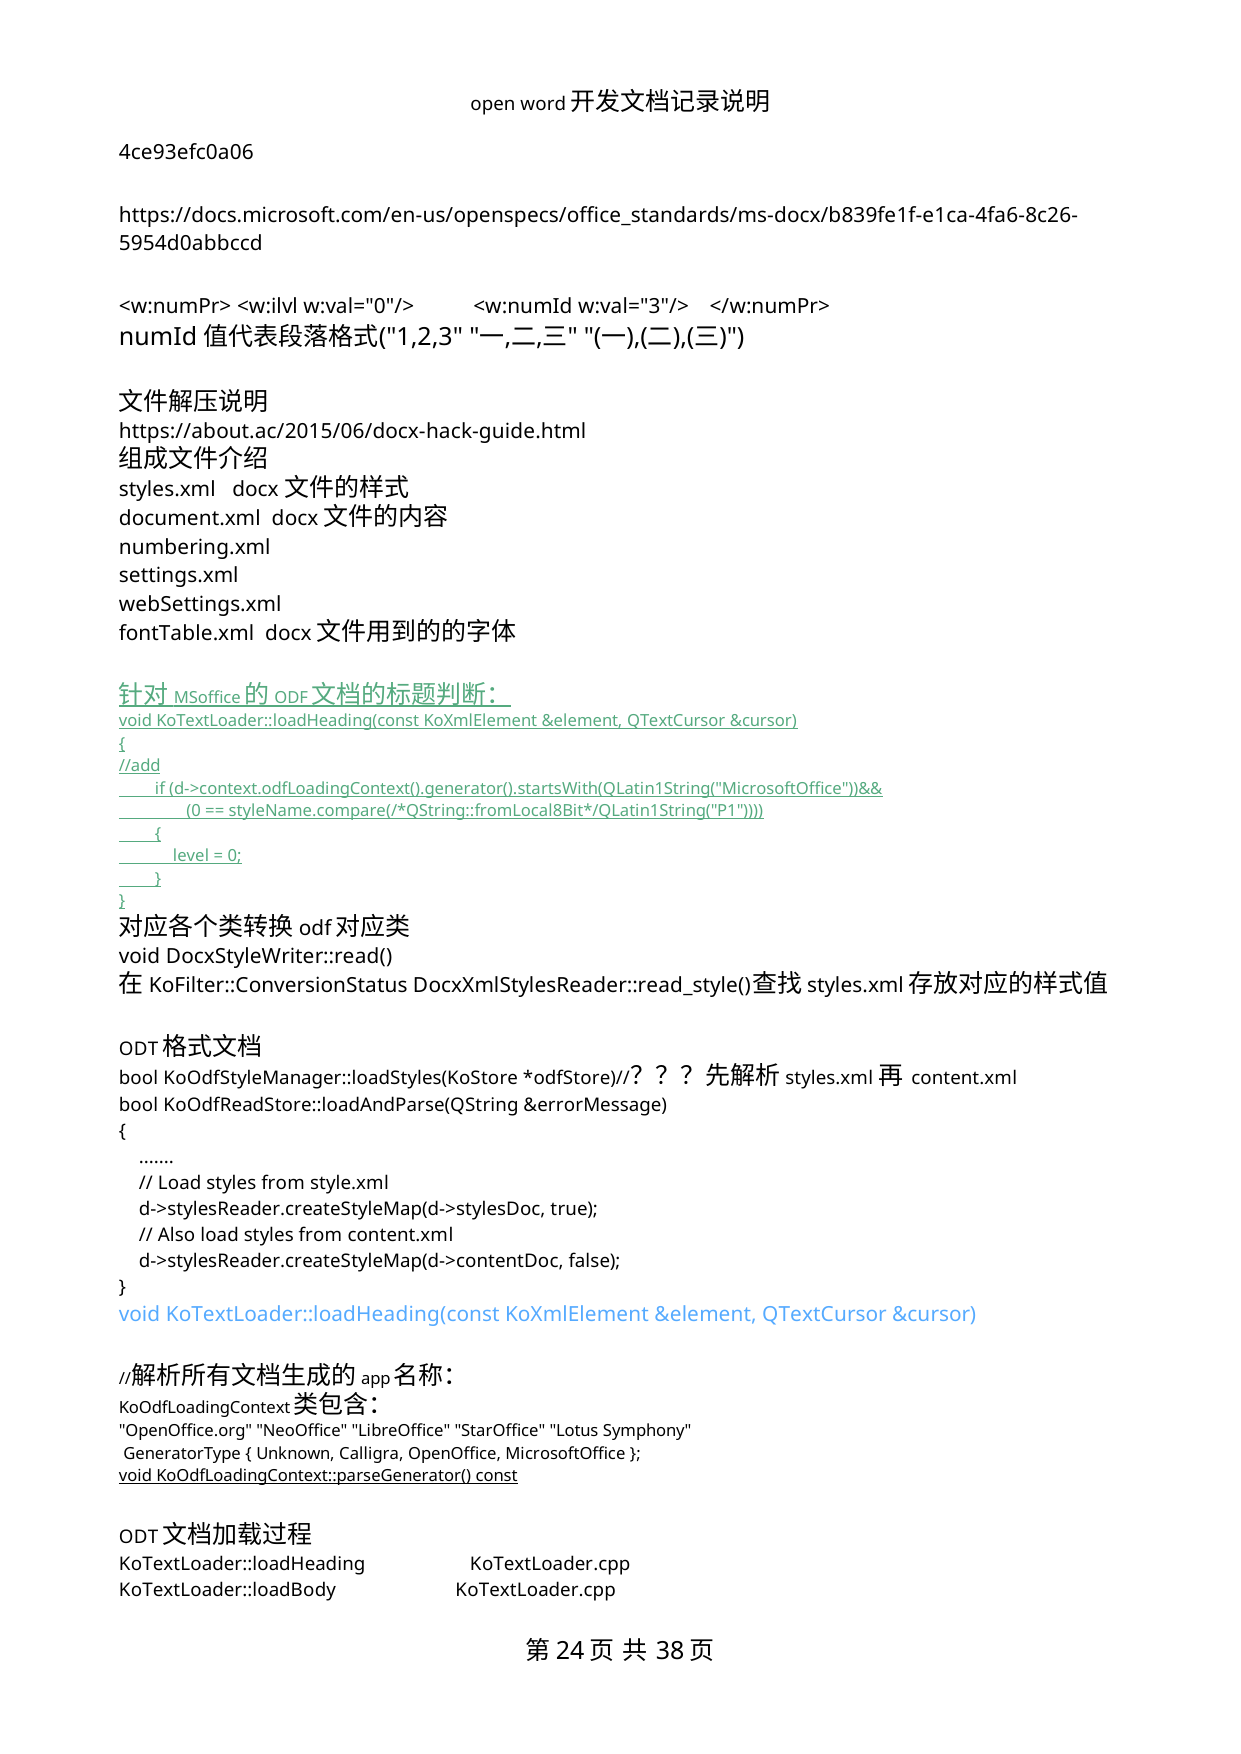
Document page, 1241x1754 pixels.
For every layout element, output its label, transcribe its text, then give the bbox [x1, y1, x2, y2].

text if (d->context.odfLoadingContext().generator().startsWith(QLatin1String("MicrosoftOffice"))&& [119, 777, 1121, 799]
text document.xml docx 文件的内容 [119, 503, 1121, 532]
text bool KoOdfReadStore::loadAndParse(QString &errorMessage) [119, 1090, 1121, 1116]
text } [119, 1273, 1121, 1299]
text webSettings.xml [119, 589, 1121, 617]
text GeneratorType { Unknown, Calligra, OpenOffice, MicrosoftOffice }; [119, 1442, 1121, 1464]
text KoOdfLoadingContext类包含： [119, 1390, 1121, 1419]
text // Also load styles from content.xml [119, 1221, 1121, 1247]
text "OpenOffice.org" "NeoOffice" "LibreOffice" "StarOffice" "Lotus Symphony" [119, 1419, 1121, 1442]
text d->stylesReader.createStyleMap(d->stylesDoc, true); [119, 1194, 1121, 1221]
text void KoTextLoader::loadHeading(const KoXmlElement &element, QTextCursor &cursor) [119, 709, 1121, 732]
text } [119, 889, 1121, 912]
text 组成文件介绍 [119, 445, 1121, 474]
text styles.xml docx 文件的样式 [119, 474, 1121, 503]
text 文件解压说明 [119, 387, 1121, 416]
text ODT文档加载过程 [119, 1521, 1121, 1549]
text void DocxStyleWriter::read() [119, 941, 1121, 969]
text ....... [119, 1142, 1121, 1168]
text level = 0; [119, 844, 1121, 867]
text { [119, 732, 1121, 754]
text <w:numPr> <w:ilvl w:val="0"/> <w:numId w:val="3"/> </w:numPr> [119, 291, 1121, 319]
text KoTextLoader::loadHeading KoTextLoader.cpp [119, 1549, 1121, 1576]
text KoTextLoader::loadBody KoTextLoader.cpp [119, 1576, 1121, 1602]
text bool KoOdfStyleManager::loadStyles(KoStore *odfStore)//？？？先解析styles.xml 再 content.xml [119, 1061, 1121, 1090]
text // Load styles from style.xml [119, 1168, 1121, 1194]
text 在KoFilter::ConversionStatus DocxXmlStylesReader::read_style()查找styles.xml存放对应的样式值 [119, 969, 1121, 998]
text fontTable.xml docx文件用到的的字体 [119, 617, 1121, 646]
text settings.xml [119, 560, 1121, 589]
text 4ce93efc0a06 [119, 137, 1121, 166]
text numId 值代表段落格式("1,2,3" "一,二,三" "(一),(二),(三)") [119, 319, 1121, 353]
text 对应各个类转换odf对应类 [119, 912, 1121, 941]
text numbering.xml [119, 532, 1121, 560]
text void KoTextLoader::loadHeading(const KoXmlElement &element, QTextCursor &cursor) [119, 1299, 1121, 1327]
text //add [119, 754, 1121, 777]
text { [119, 1116, 1121, 1142]
text ODT格式文档 [119, 1032, 1121, 1061]
text //解析所有文档生成的app名称： [119, 1361, 1121, 1390]
text void KoOdfLoadingContext::parseGenerator() const [119, 1464, 1121, 1487]
text d->stylesReader.createStyleMap(d->contentDoc, false); [119, 1247, 1121, 1273]
text } [119, 867, 1121, 889]
text https://docs.microsoft.com/en-us/openspecs/office_standards/ms-docx/b839fe1f-e1ca-4fa6-8c26-5954d0abbccd [119, 200, 1121, 257]
text (0 == styleName.compare(/*QString::fromLocal8Bit*/QLatin1String("P1")))) [119, 799, 1121, 822]
text https://about.ac/2015/06/docx-hack-guide.html [119, 416, 1121, 445]
text 针对MSoffice的ODF文档的标题判断： [119, 680, 1121, 709]
text { [119, 822, 1121, 844]
